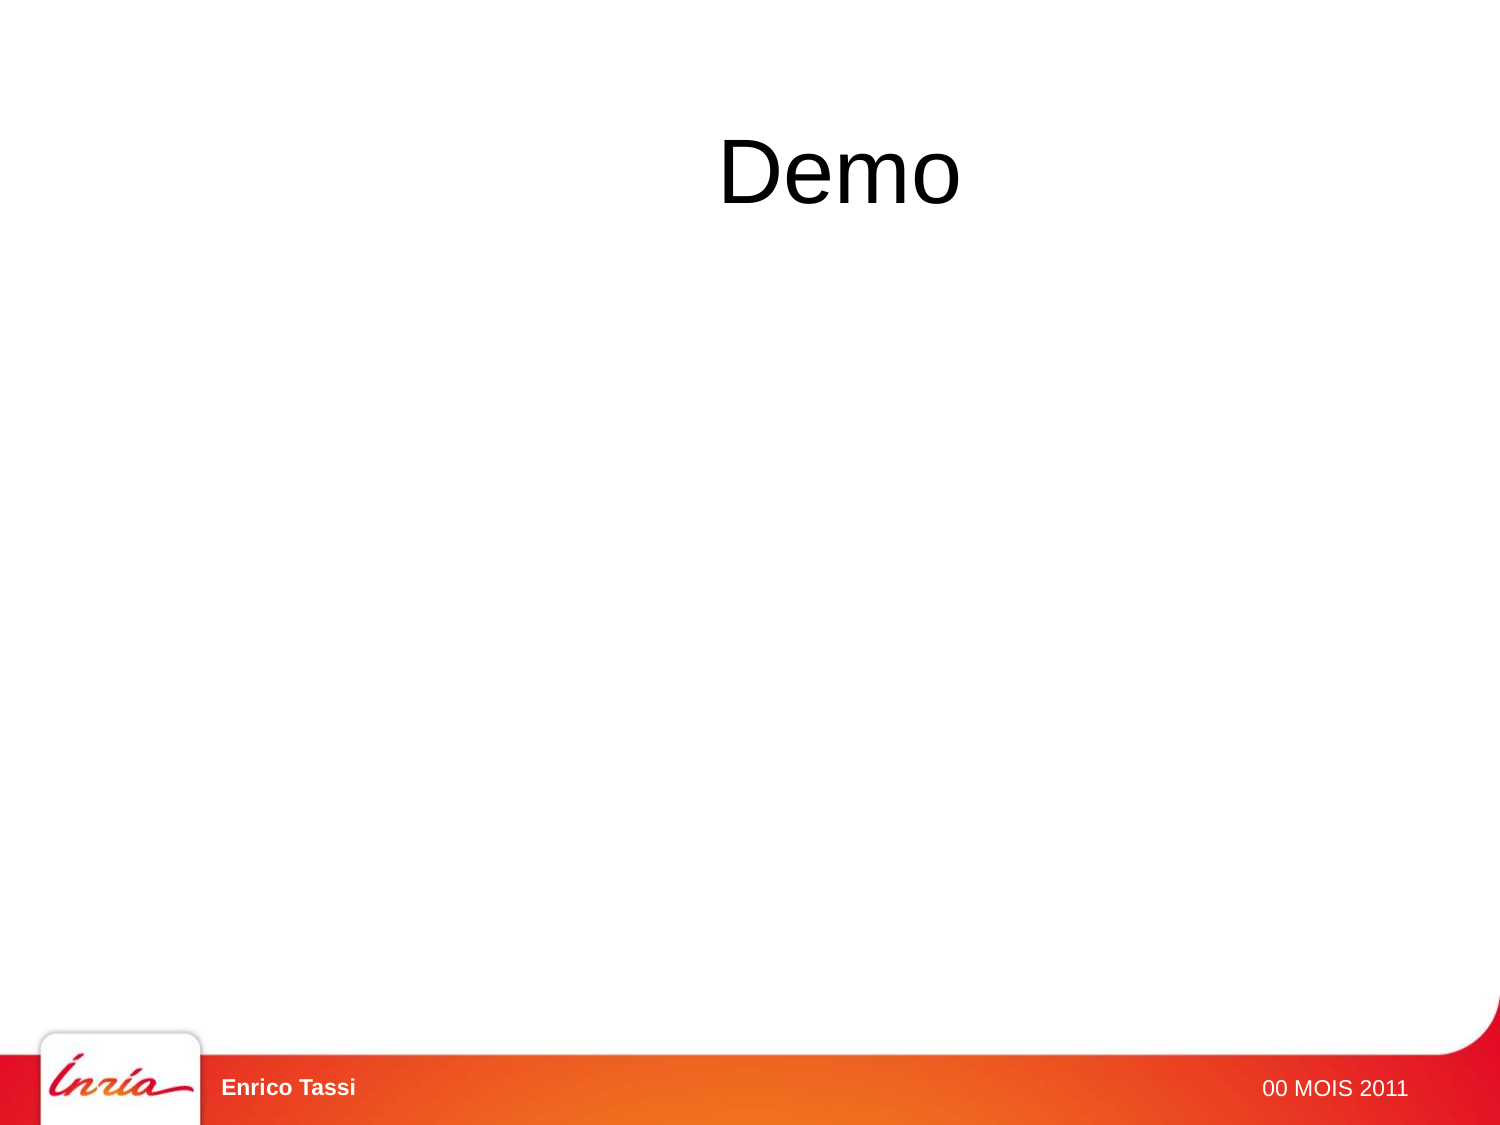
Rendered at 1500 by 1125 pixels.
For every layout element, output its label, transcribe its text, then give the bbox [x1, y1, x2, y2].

title Demo [221, 77, 1459, 266]
picture [0, 947, 1500, 1125]
